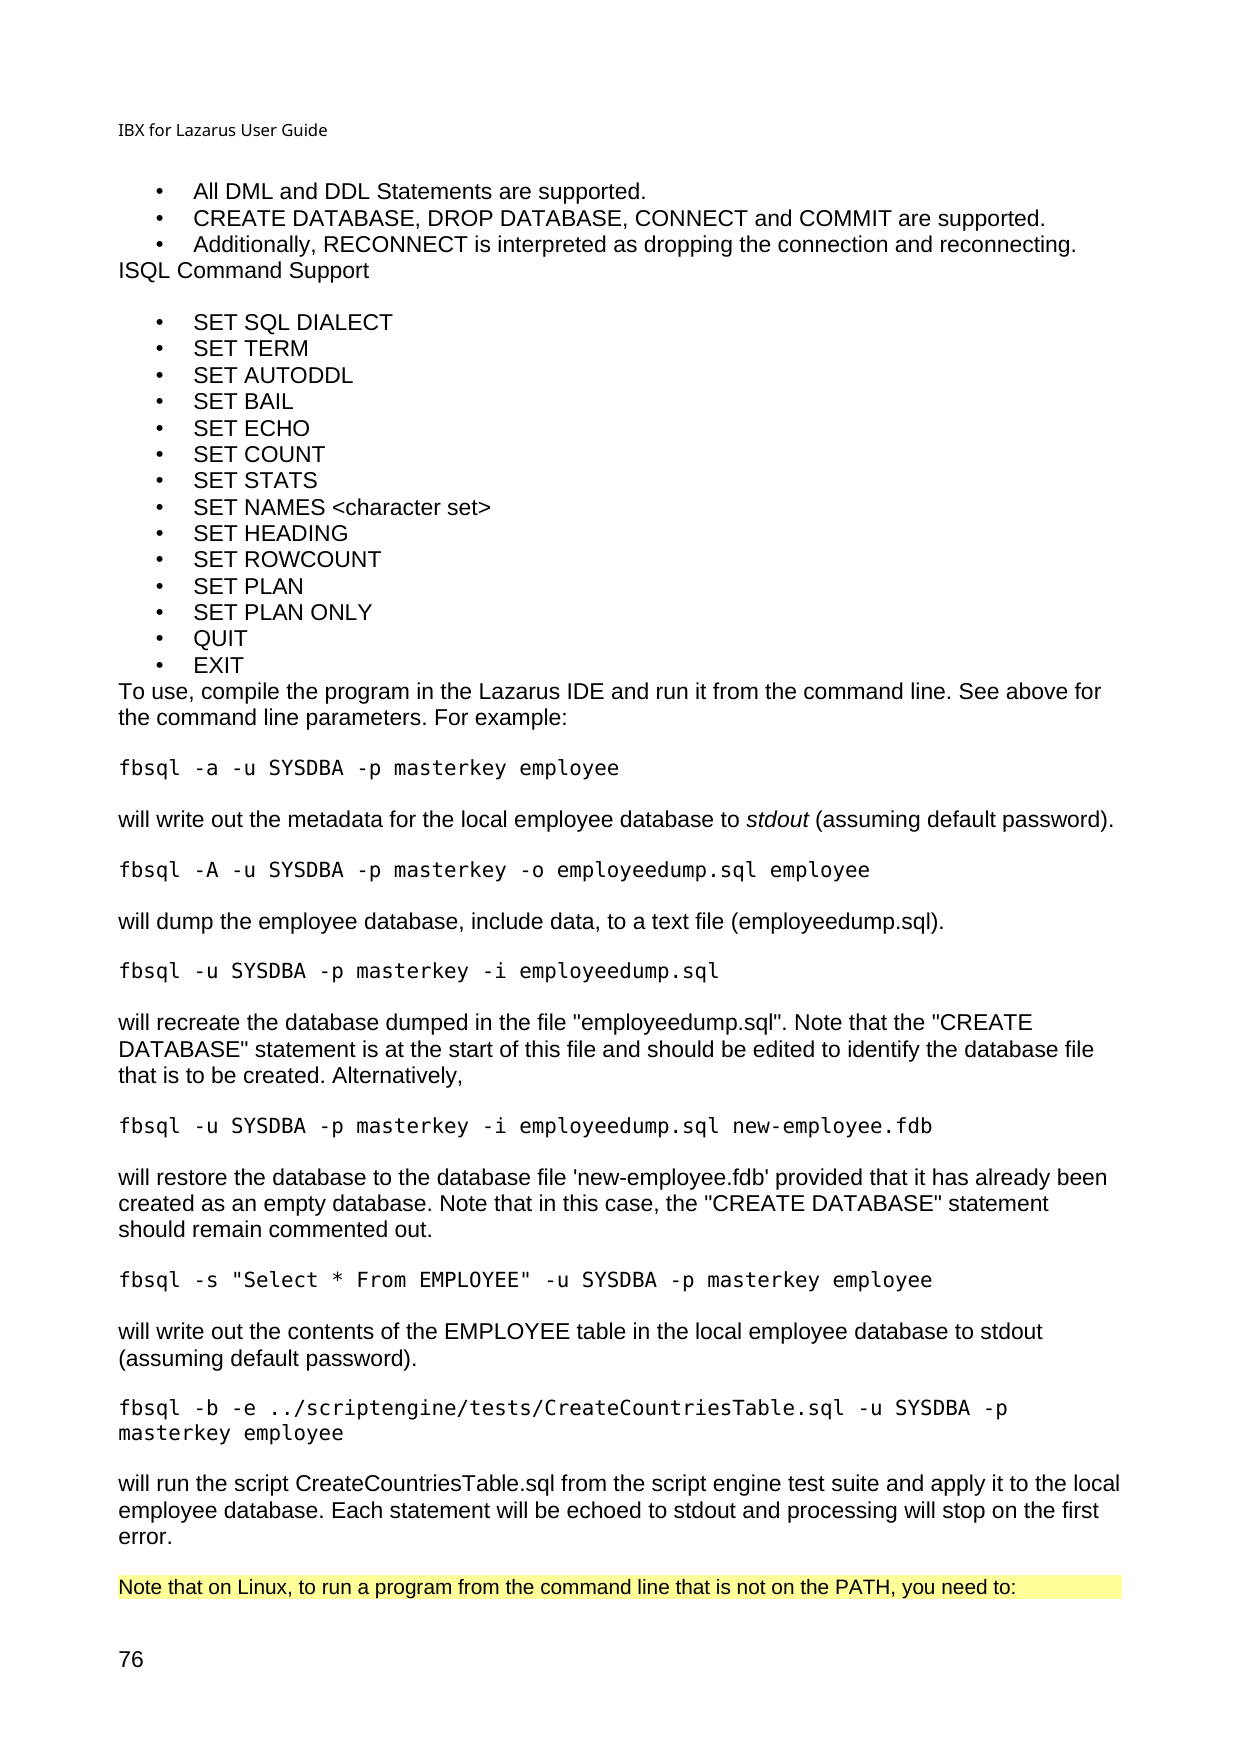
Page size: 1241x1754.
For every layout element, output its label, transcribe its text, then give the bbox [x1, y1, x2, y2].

text fbsql -u SYSDBA -p masterkey -i employeedump.sql new-employee.fdb [118, 1114, 1122, 1138]
text To use, compile the program in the Lazarus IDE and run it from the command line. See above for the command line parameters. For example: [118, 678, 1122, 731]
text will restore the database to the database file 'new-employee.fdb' provided that it has already been created as an empty database. Note that in this case, the "CREATE DATABASE" statement should remain commented out. [118, 1164, 1122, 1243]
list SET COUNT [156, 441, 1122, 467]
text will dump the employee database, include data, to a text file (employeedump.sql). [118, 908, 1122, 934]
text fbsql -A -u SYSDBA -p masterkey -o employeedump.sql employee [118, 858, 1122, 882]
text ISQL Command Support [118, 257, 1122, 283]
list Additionally, RECONNECT is interpreted as dropping the connection and reconnecting. [156, 231, 1122, 257]
list SET PLAN [156, 573, 1122, 599]
list SET BAIL [156, 388, 1122, 414]
list SET AUTODDL [156, 362, 1122, 388]
list SET ROWCOUNT [156, 546, 1122, 573]
text will run the script CreateCountriesTable.sql from the script engine test suite and apply it to the local employee database. Each statement will be echoed to stdout and processing will stop on the first error. [118, 1470, 1122, 1549]
text fbsql -a -u SYSDBA -p masterkey employee [118, 756, 1122, 781]
text fbsql -b -e ../scriptengine/tests/CreateCountriesTable.sql -u SYSDBA -p masterkey employee [118, 1396, 1122, 1445]
text will recreate the database dumped in the file "employeedump.sql". Note that the "CREATE DATABASE" statement is at the start of this file and should be edited to identify the database file that is to be created. Alternatively, [118, 1009, 1122, 1088]
list SET HEADING [156, 520, 1122, 546]
text fbsql -s "Select * From EMPLOYEE" -u SYSDBA -p masterkey employee [118, 1268, 1122, 1293]
list SET ECHO [156, 414, 1122, 441]
list SET NAMES <character set> [156, 493, 1122, 520]
list All DML and DDL Statements are supported. [156, 178, 1122, 204]
text will write out the contents of the EMPLOYEE table in the local employee database to stdout (assuming default password). [118, 1318, 1122, 1371]
list CREATE DATABASE, DROP DATABASE, CONNECT and COMMIT are supported. [156, 204, 1122, 231]
text will write out the metadata for the local employee database to stdout (assuming default password). [118, 806, 1122, 832]
list SET TERM [156, 335, 1122, 362]
list QUIT [156, 625, 1122, 652]
text fbsql -u SYSDBA -p masterkey -i employeedump.sql [118, 959, 1122, 984]
list SET SQL DIALECT [156, 309, 1122, 335]
text Note that on Linux, to run a program from the command line that is not on the PATH, you need to: [118, 1575, 1122, 1599]
list EXIT [156, 652, 1122, 678]
list SET STATS [156, 467, 1122, 493]
list SET PLAN ONLY [156, 599, 1122, 625]
